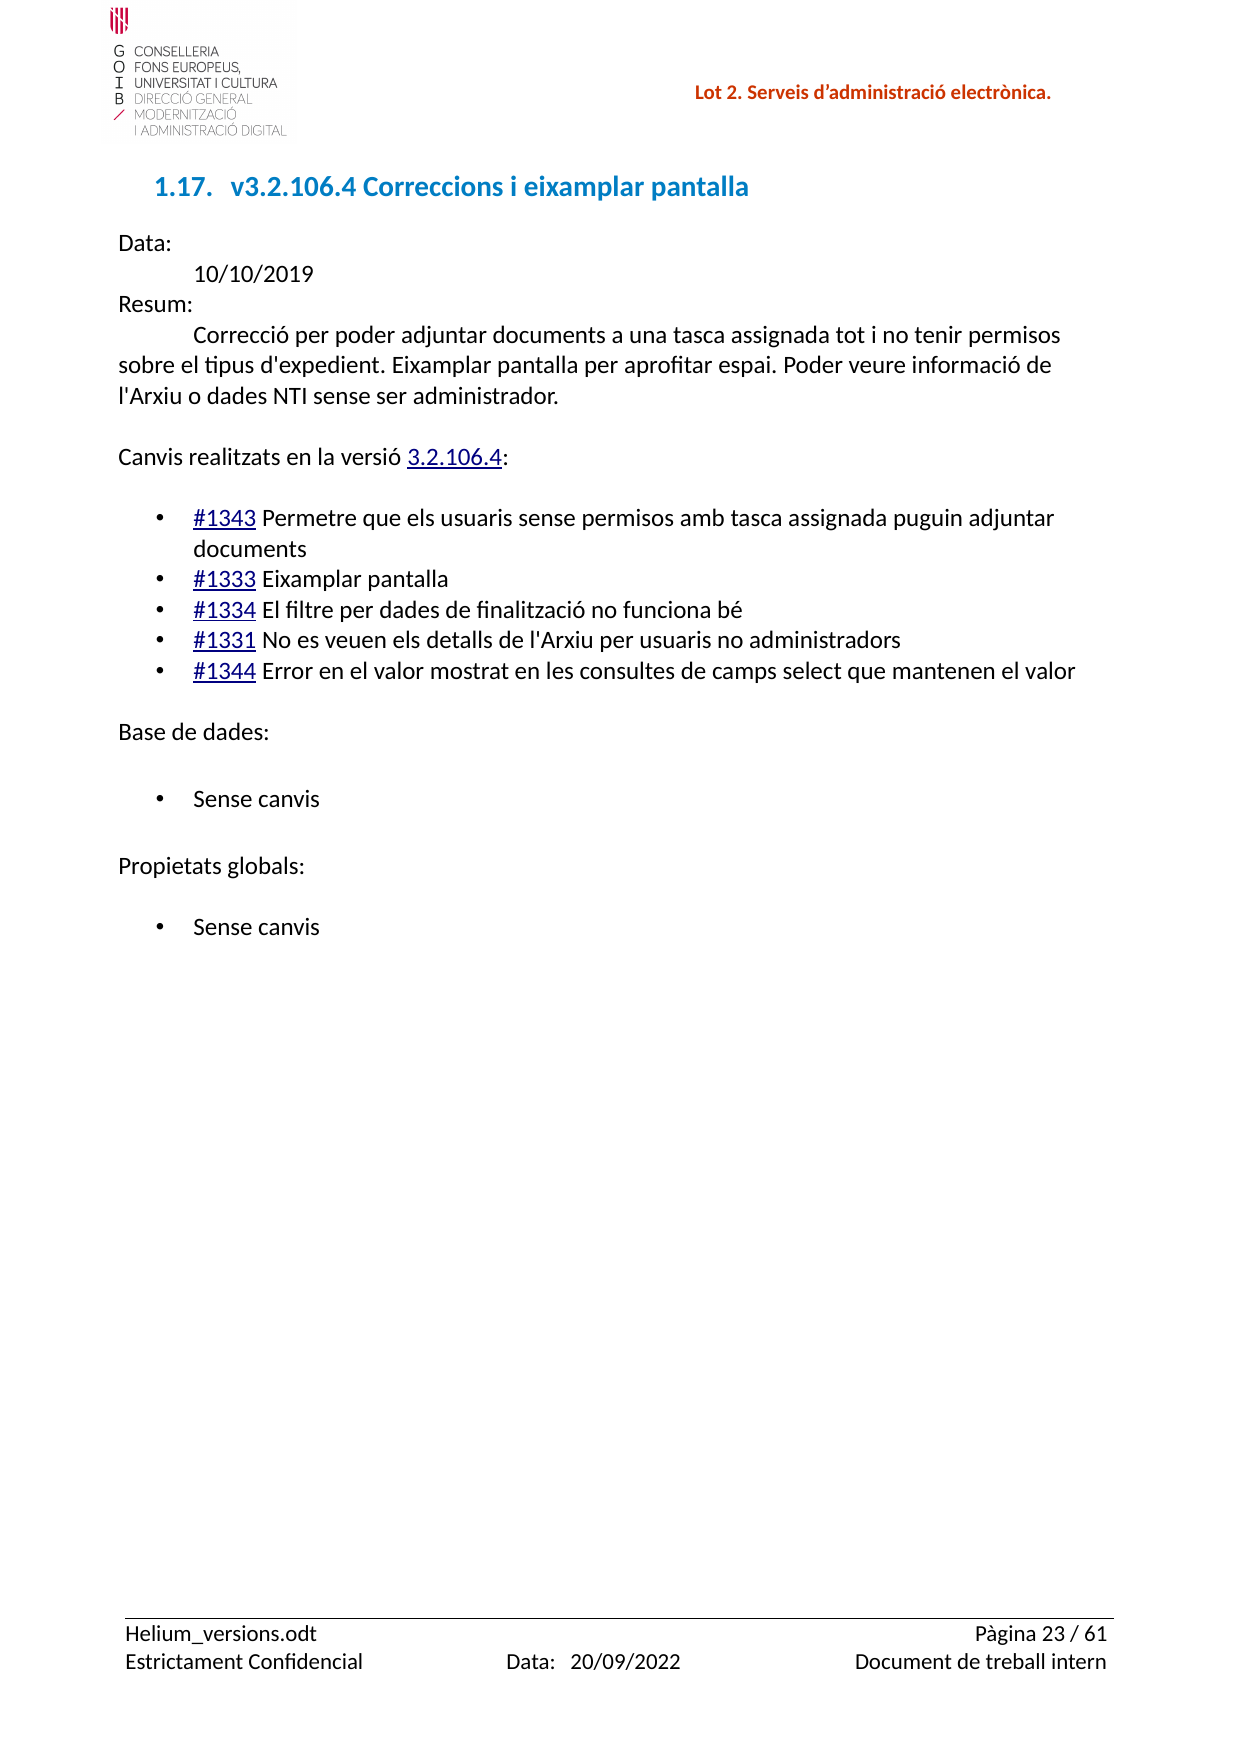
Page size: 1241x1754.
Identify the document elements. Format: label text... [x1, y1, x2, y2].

text Propietats globals: [118, 850, 1122, 880]
list #1334 El filtre per dades de finalització no funciona bé [156, 594, 1122, 624]
list Sense canvis [156, 783, 1122, 813]
list #1344 Error en el valor mostrat en les consultes de camps select que mantenen el valor [156, 655, 1122, 685]
text Correcció per poder adjuntar documents a una tasca assignada tot i no tenir permisos sobre el tipus d'expedient. Eixamplar pantalla per aprofitar espai. Poder veure informació de l'Arxiu o dades NTI sense ser administrador. [118, 319, 1122, 411]
list Sense canvis [156, 911, 1122, 941]
text Data: [118, 228, 1122, 258]
text Resum: [118, 289, 1122, 319]
list #1343 Permetre que els usuaris sense permisos amb tasca assignada puguin adjuntar documents [156, 502, 1122, 563]
text 10/10/2019 [118, 258, 1122, 289]
subtitle v3.2.106.4 Correccions i eixamplar pantalla [153, 168, 1122, 204]
picture [100, 0, 297, 144]
text Base de dades: [118, 716, 1122, 746]
list #1331 No es veuen els detalls de l'Arxiu per usuaris no administradors [156, 624, 1122, 655]
list #1333 Eixamplar pantalla [156, 563, 1122, 594]
text Canvis realitzats en la versió 3.2.106.4: [118, 441, 1122, 472]
